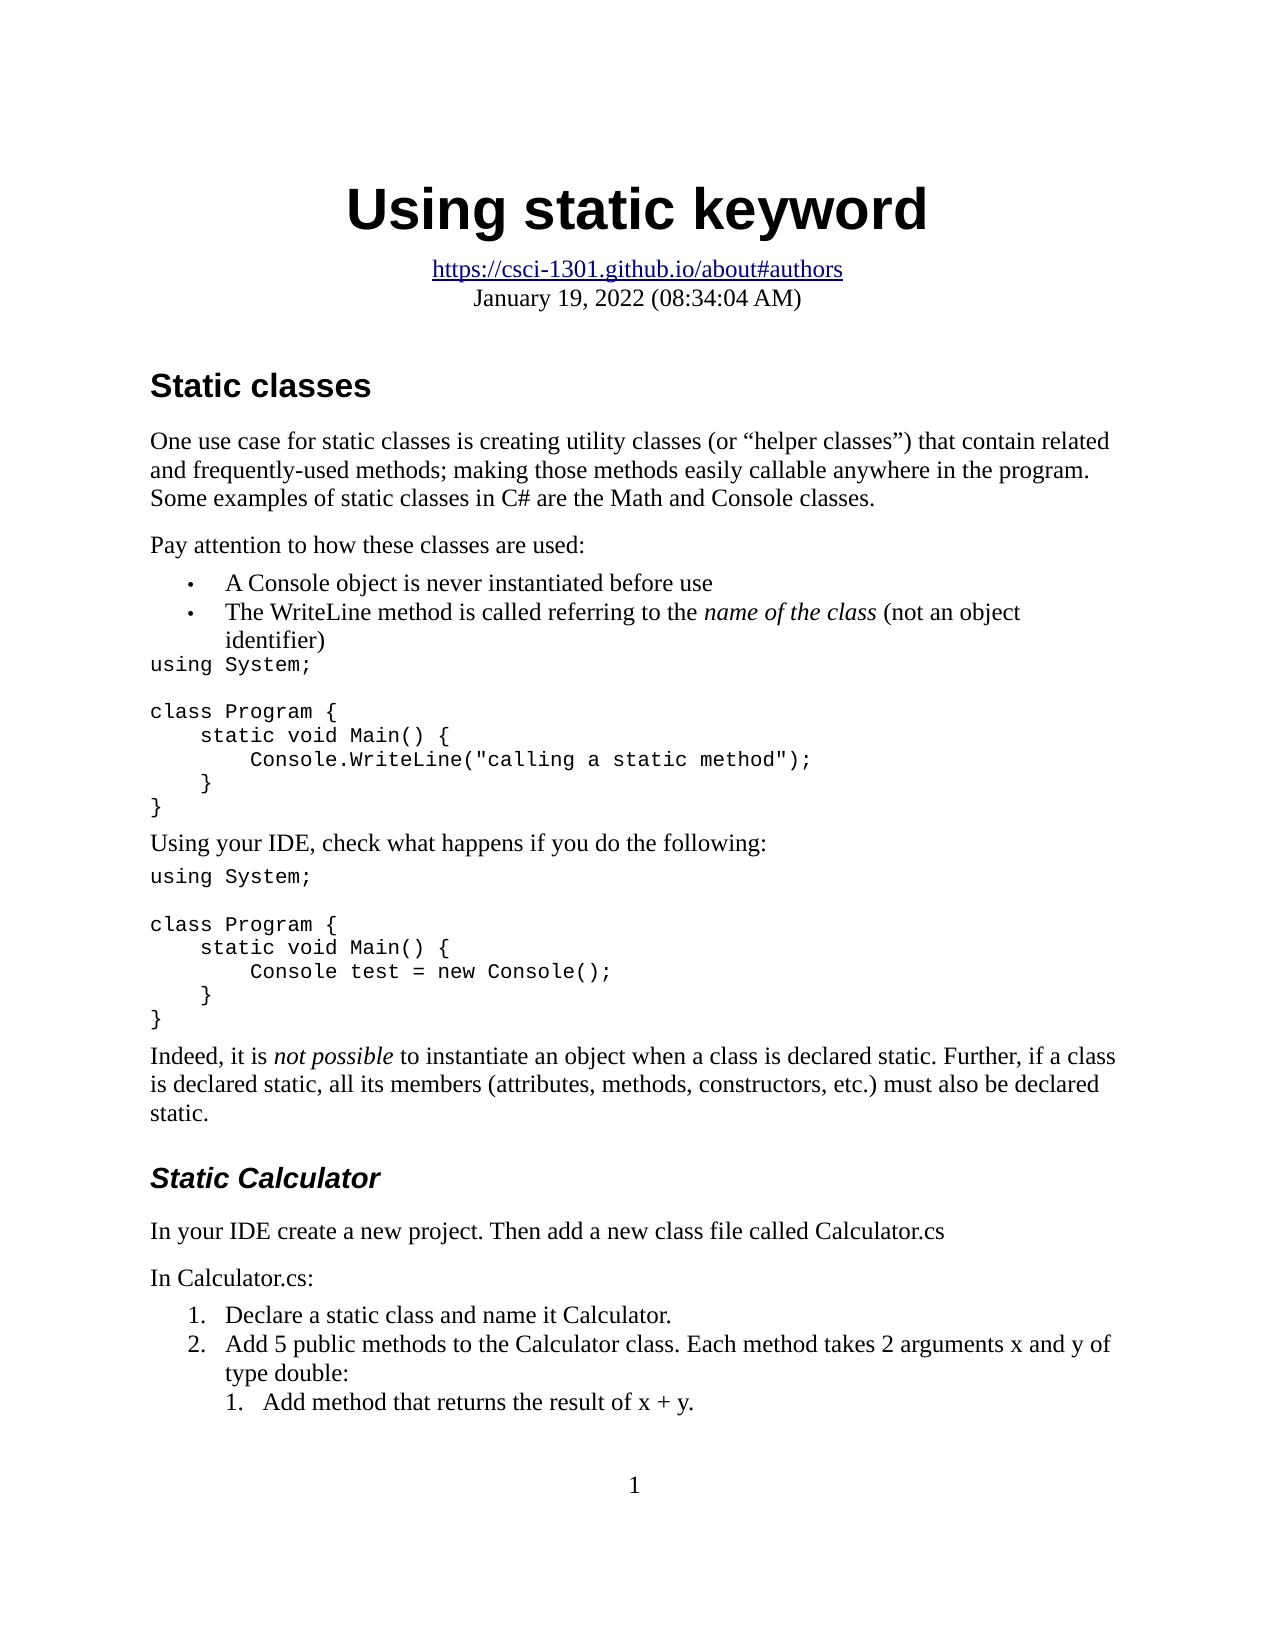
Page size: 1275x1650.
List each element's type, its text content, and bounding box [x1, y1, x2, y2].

title Using static keyword [150, 175, 1125, 242]
text Using your IDE, check what happens if you do the following: [150, 828, 1125, 857]
list Add method that returns the result of x + y. [225, 1387, 1125, 1415]
list A Console object is never instantiated before use [187, 568, 1125, 597]
text In Calculator.cs: [150, 1263, 1125, 1291]
text https://csci-1301.github.io/about#authors [150, 254, 1125, 283]
text Pay attention to how these classes are used: [150, 530, 1125, 559]
text } [150, 796, 1125, 819]
text } [150, 984, 1125, 1008]
text class Program { [150, 701, 1125, 725]
text Console.WriteLine("calling a static method"); [150, 749, 1125, 772]
subtitle Static classes [150, 366, 1125, 404]
list Declare a static class and name it Calculator. [187, 1300, 1125, 1329]
text static void Main() { [150, 725, 1125, 749]
text static void Main() { [150, 937, 1125, 961]
text January 19, 2022 (08:34:04 AM) [150, 283, 1125, 312]
text class Program { [150, 913, 1125, 937]
subtitle Static Calculator [150, 1161, 1125, 1194]
text Console test = new Console(); [150, 961, 1125, 984]
text using System; [150, 654, 1125, 678]
list Add 5 public methods to the Calculator class. Each method takes 2 arguments x and y of type double: [187, 1329, 1125, 1387]
text } [150, 1008, 1125, 1032]
text } [150, 772, 1125, 796]
text In your IDE create a new project. Then add a new class file called Calculator.cs [150, 1216, 1125, 1245]
text One use case for static classes is creating utility classes (or “helper classes”) that contain related and frequently-used methods; making those methods easily callable anywhere in the program. Some examples of static classes in C# are the Math and Console classes. [150, 426, 1125, 512]
list The WriteLine method is called referring to the name of the class (not an object identifier) [187, 597, 1125, 654]
text using System; [150, 866, 1125, 890]
text Indeed, it is not possible to instantiate an object when a class is declared static. Further, if a class is declared static, all its members (attributes, methods, constructors, etc.) must also be declared static. [150, 1041, 1125, 1127]
